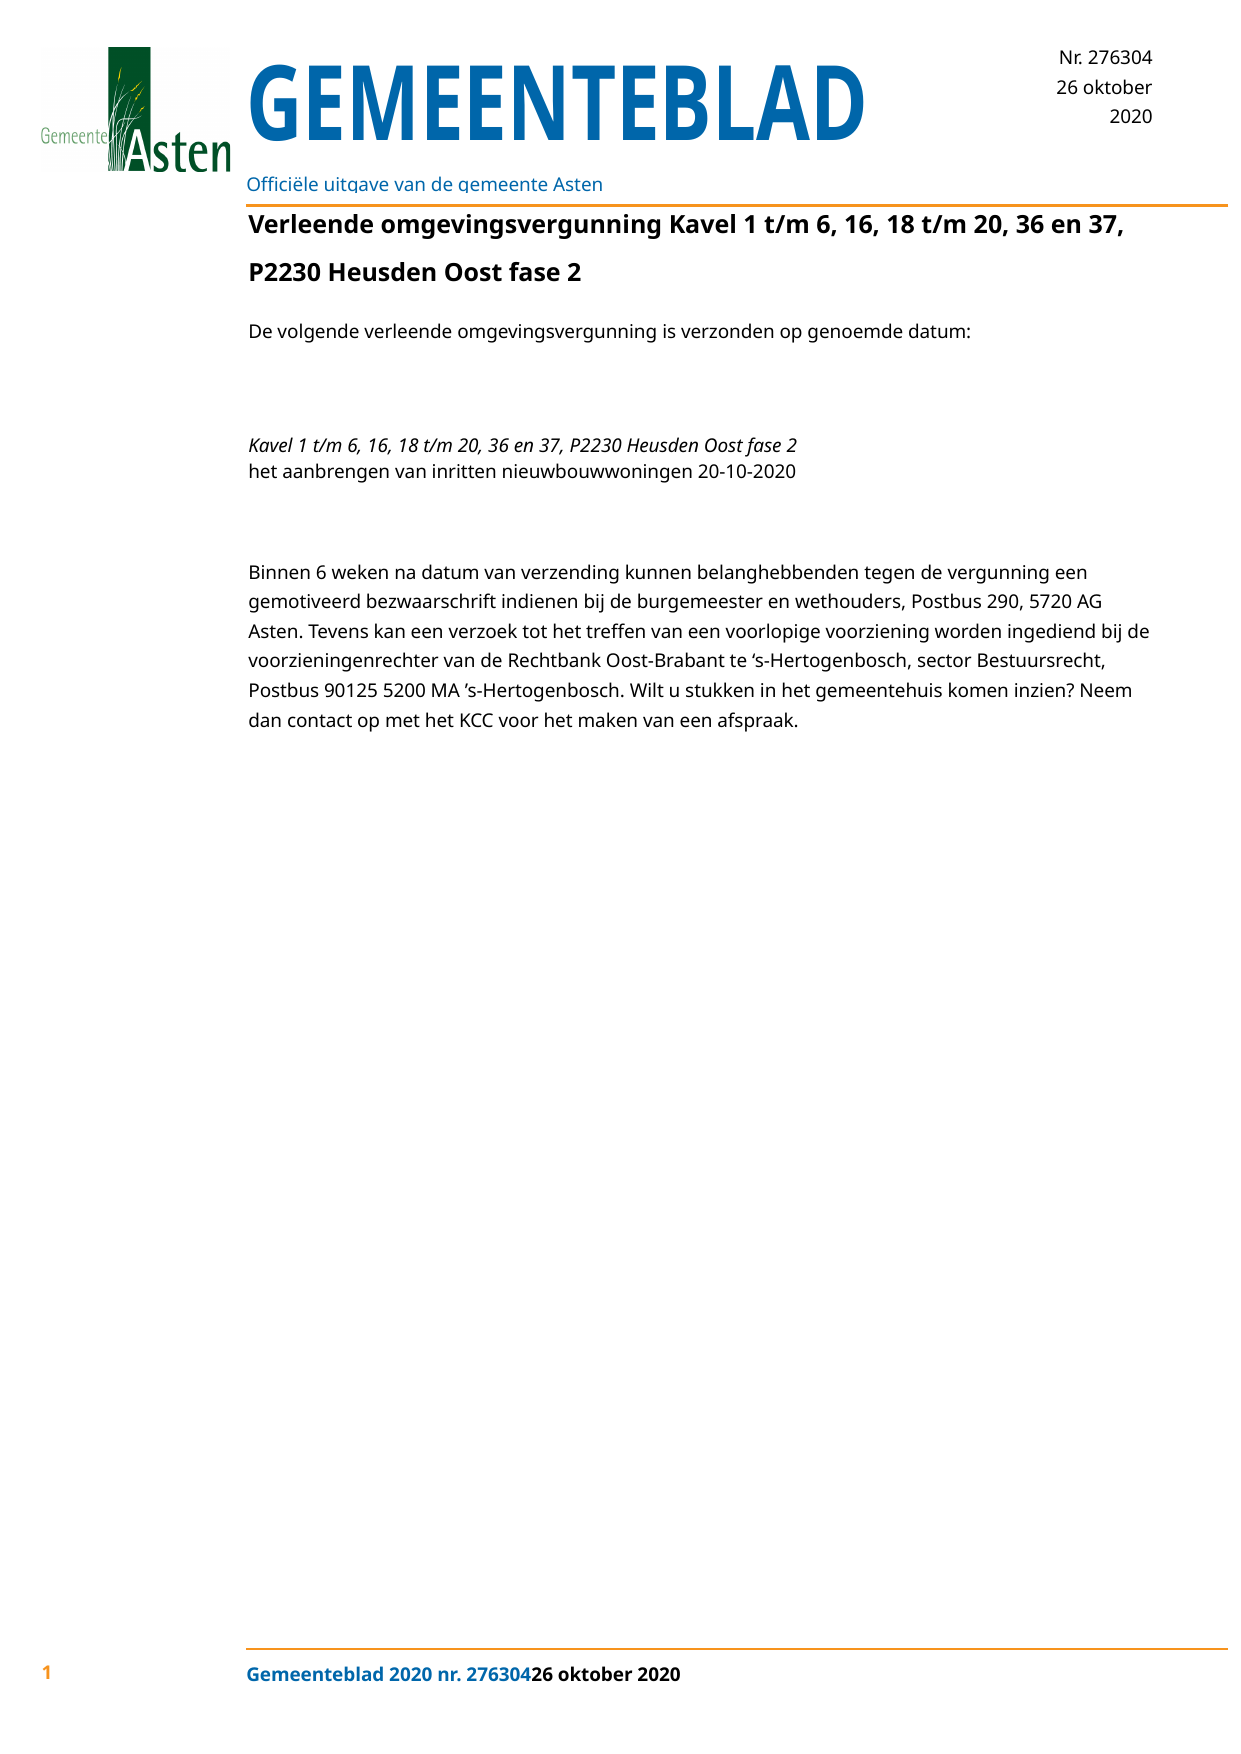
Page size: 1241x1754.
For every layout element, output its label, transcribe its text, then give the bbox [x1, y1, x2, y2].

text Verleende omgevingsvergunning Kavel 1 t/m 6, 16, 18 t/m 20, 36 en 37, P2230 Heusden Oost fase 2 [248, 207, 1152, 288]
text het aanbrengen van inritten nieuwbouwwoningen 20-10-2020 [248, 458, 1152, 484]
text Binnen 6 weken na datum van verzending kunnen belanghebbenden tegen de vergunning een gemotiveerd bezwaarschrift indienen bij de burgemeester en wethouders, Postbus 290, 5720 AG Asten. Tevens kan een verzoek tot het treffen van een voorlopige voorziening worden ingediend bij de voorzieningenrechter van de Rechtbank Oost-Brabant te ‘s-Hertogenbosch, sector Bestuursrecht, Postbus 90125 5200 MA ’s-Hertogenbosch. Wilt u stukken in het gemeentehuis komen inzien? Neem dan contact op met het KCC voor het maken van een afspraak. [248, 559, 1152, 732]
text De volgende verleende omgevingsvergunning is verzonden op genoemde datum: [248, 318, 1152, 344]
text Kavel 1 t/m 6, 16, 18 t/m 20, 36 en 37, P2230 Heusden Oost fase 2 [248, 432, 1152, 458]
picture [41, 47, 231, 172]
